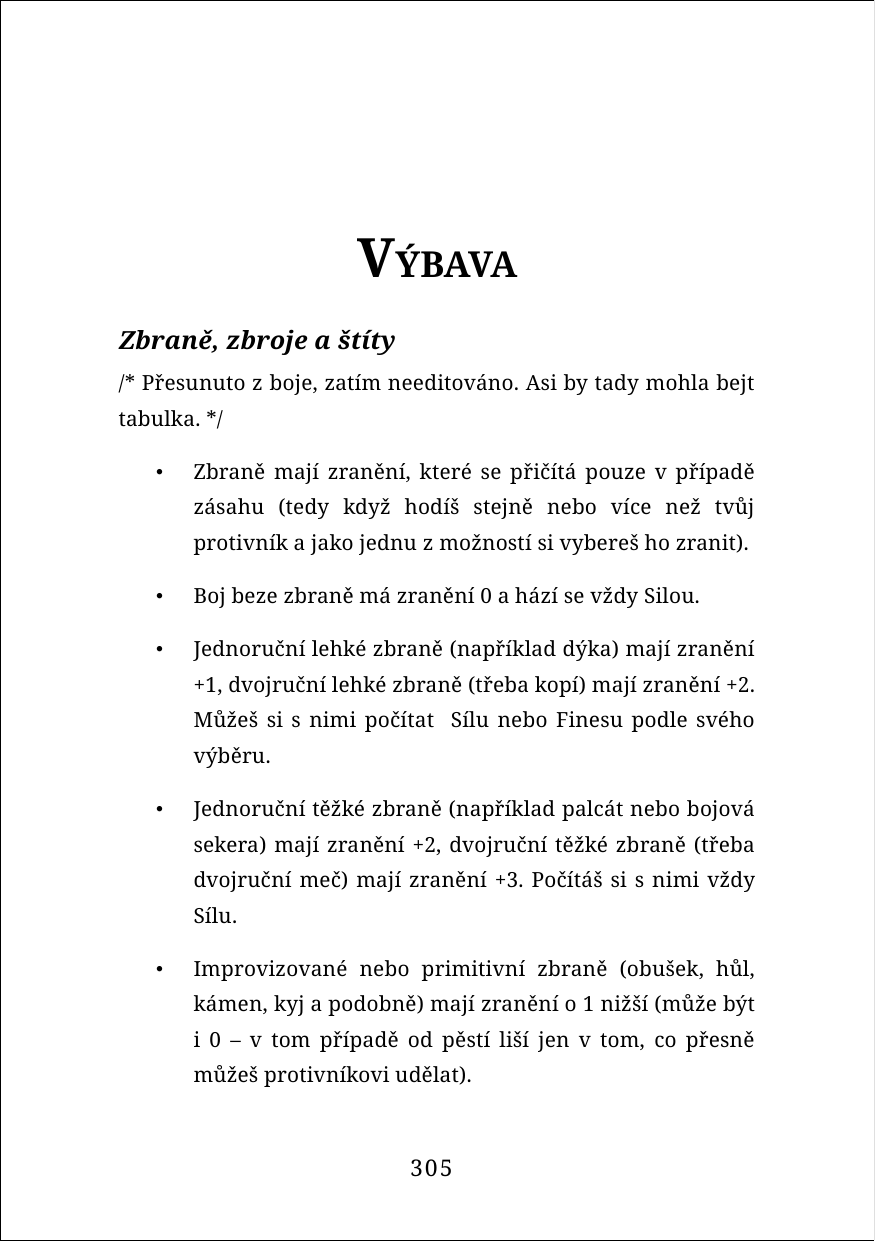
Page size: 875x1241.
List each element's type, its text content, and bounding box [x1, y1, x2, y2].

subtitle Zbraně, zbroje a štíty [118, 322, 756, 356]
list Boj beze zbraně má zranění 0 a hází se vždy Silou. [156, 581, 756, 609]
list Improvizované nebo primitivní zbraně (obušek, hůl, kámen, kyj a podobně) mají zranění o 1 nižší (může být i 0 – v tom případě od pěstí liší jen v tom, co přesně můžeš protivníkovi udělat). [156, 954, 756, 1089]
subtitle Výbava [118, 219, 756, 293]
list Jednoruční těžké zbraně (například palcát nebo bojová sekera) mají zranění +2, dvojruční těžké zbraně (třeba dvojruční meč) mají zranění +3. Počítáš si s nimi vždy Sílu. [156, 794, 756, 929]
list Jednoruční lehké zbraně (například dýka) mají zranění +1, dvojruční lehké zbraně (třeba kopí) mají zranění +2. Můžeš si s nimi počítat Sílu nebo Finesu podle svého výběru. [156, 634, 756, 769]
list Zbraně mají zranění, které se přičítá pouze v případě zásahu (tedy když hodíš stejně nebo více než tvůj protivník a jako jednu z možností si vybereš ho zranit). [156, 457, 756, 556]
text /* Přesunuto z boje, zatím needitováno. Asi by tady mohla bejt tabulka. */ [118, 368, 756, 432]
